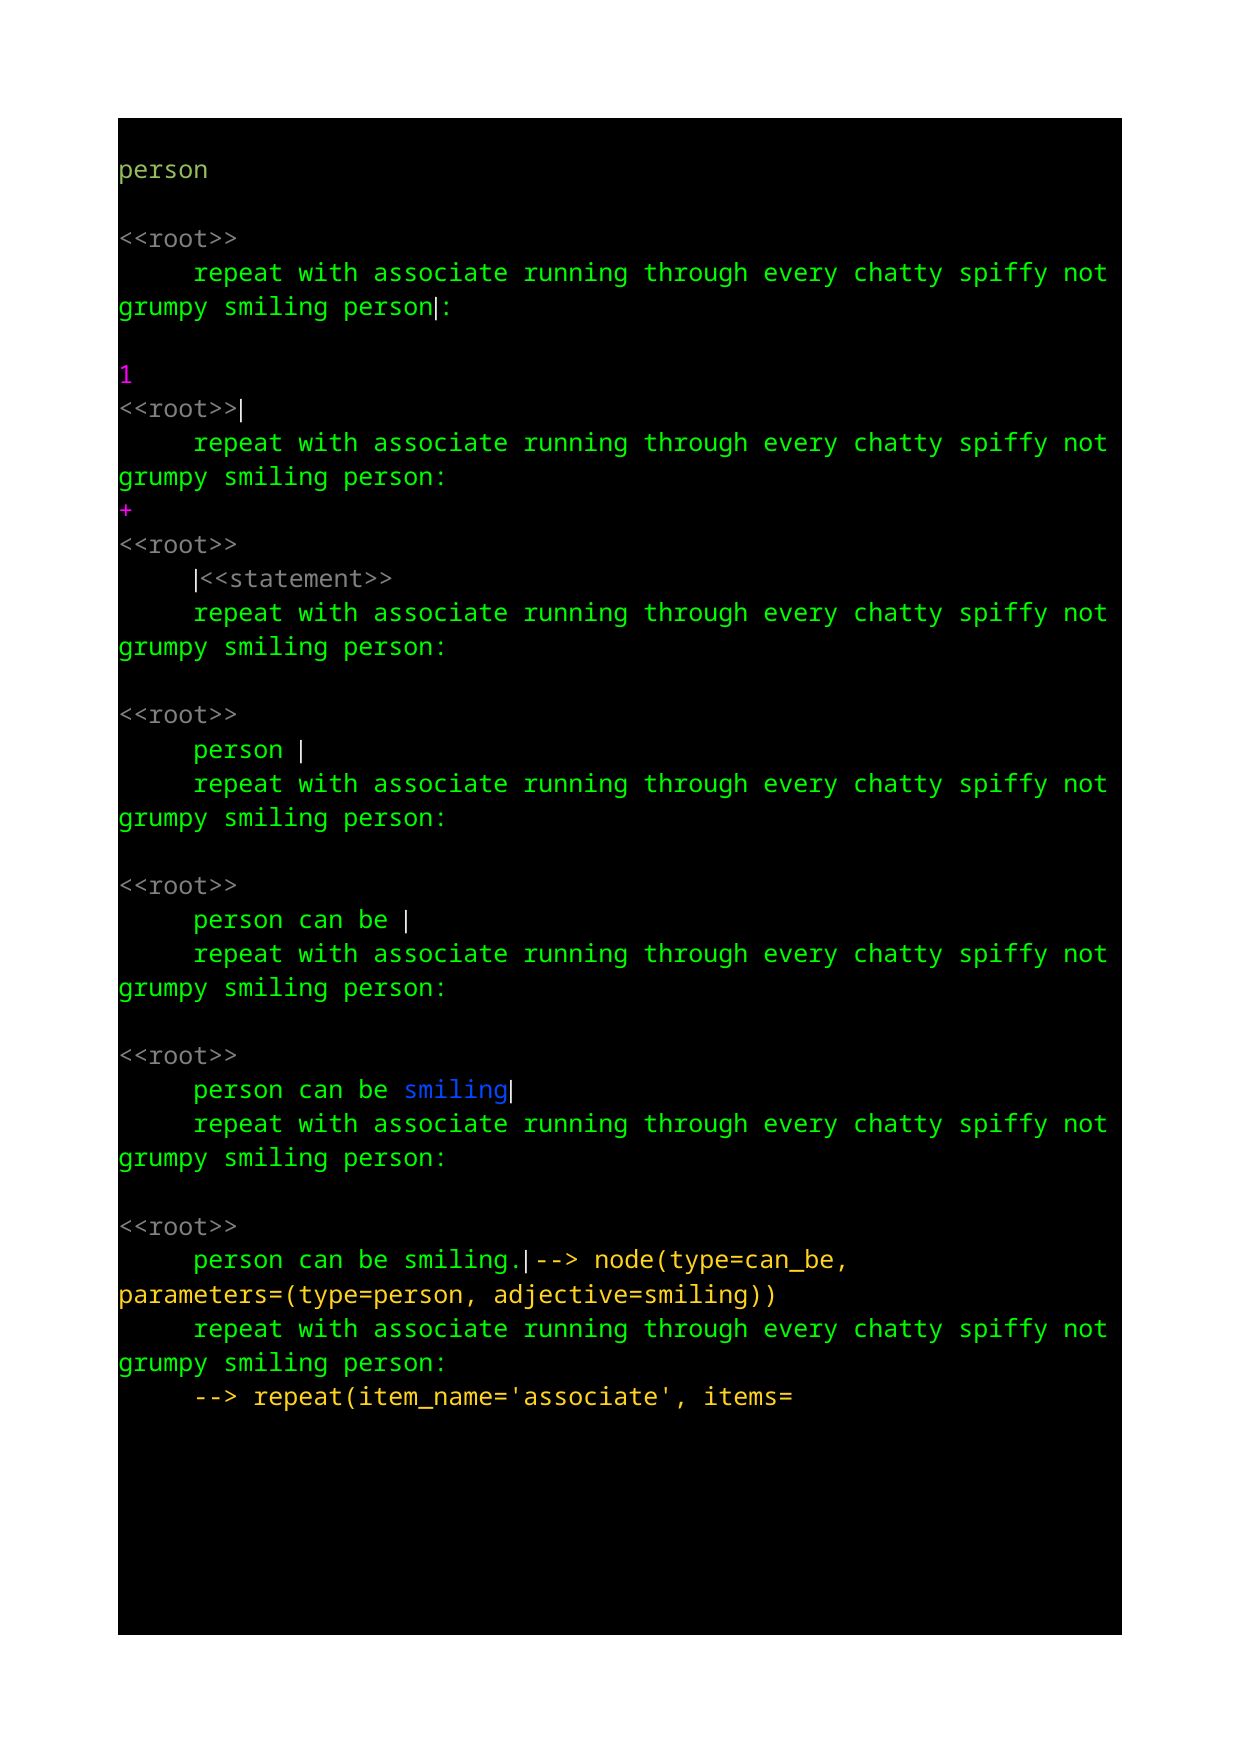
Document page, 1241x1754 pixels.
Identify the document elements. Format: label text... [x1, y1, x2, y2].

text person | [118, 731, 1122, 765]
text |<<statement>> [118, 561, 1122, 595]
text 1 [118, 357, 1122, 391]
text --> repeat(item_name='associate', items= [118, 1378, 1122, 1412]
text repeat with associate running through every chatty spiffy not grumpy smiling person|: [118, 254, 1122, 322]
text repeat with associate running through every chatty spiffy not grumpy smiling person: [118, 595, 1122, 663]
text repeat with associate running through every chatty spiffy not grumpy smiling person: [118, 765, 1122, 833]
text repeat with associate running through every chatty spiffy not grumpy smiling person: [118, 936, 1122, 1004]
text person can be | [118, 902, 1122, 936]
text <<root>>| [118, 391, 1122, 425]
text <<root>> [118, 220, 1122, 254]
text <<root>> [118, 1208, 1122, 1242]
text person can be smiling| [118, 1072, 1122, 1106]
text person [118, 118, 1122, 186]
text repeat with associate running through every chatty spiffy not grumpy smiling person: [118, 1106, 1122, 1174]
text repeat with associate running through every chatty spiffy not grumpy smiling person: [118, 1310, 1122, 1378]
text repeat with associate running through every chatty spiffy not grumpy smiling person: [118, 425, 1122, 493]
text <<root>> [118, 867, 1122, 902]
text <<root>> [118, 1038, 1122, 1072]
text <<root>> [118, 697, 1122, 731]
text <<root>> [118, 527, 1122, 561]
text person can be smiling.| --> node(type=can_be, parameters=(type=person, adjective=smiling)) [118, 1242, 1122, 1310]
text + [118, 493, 1122, 527]
